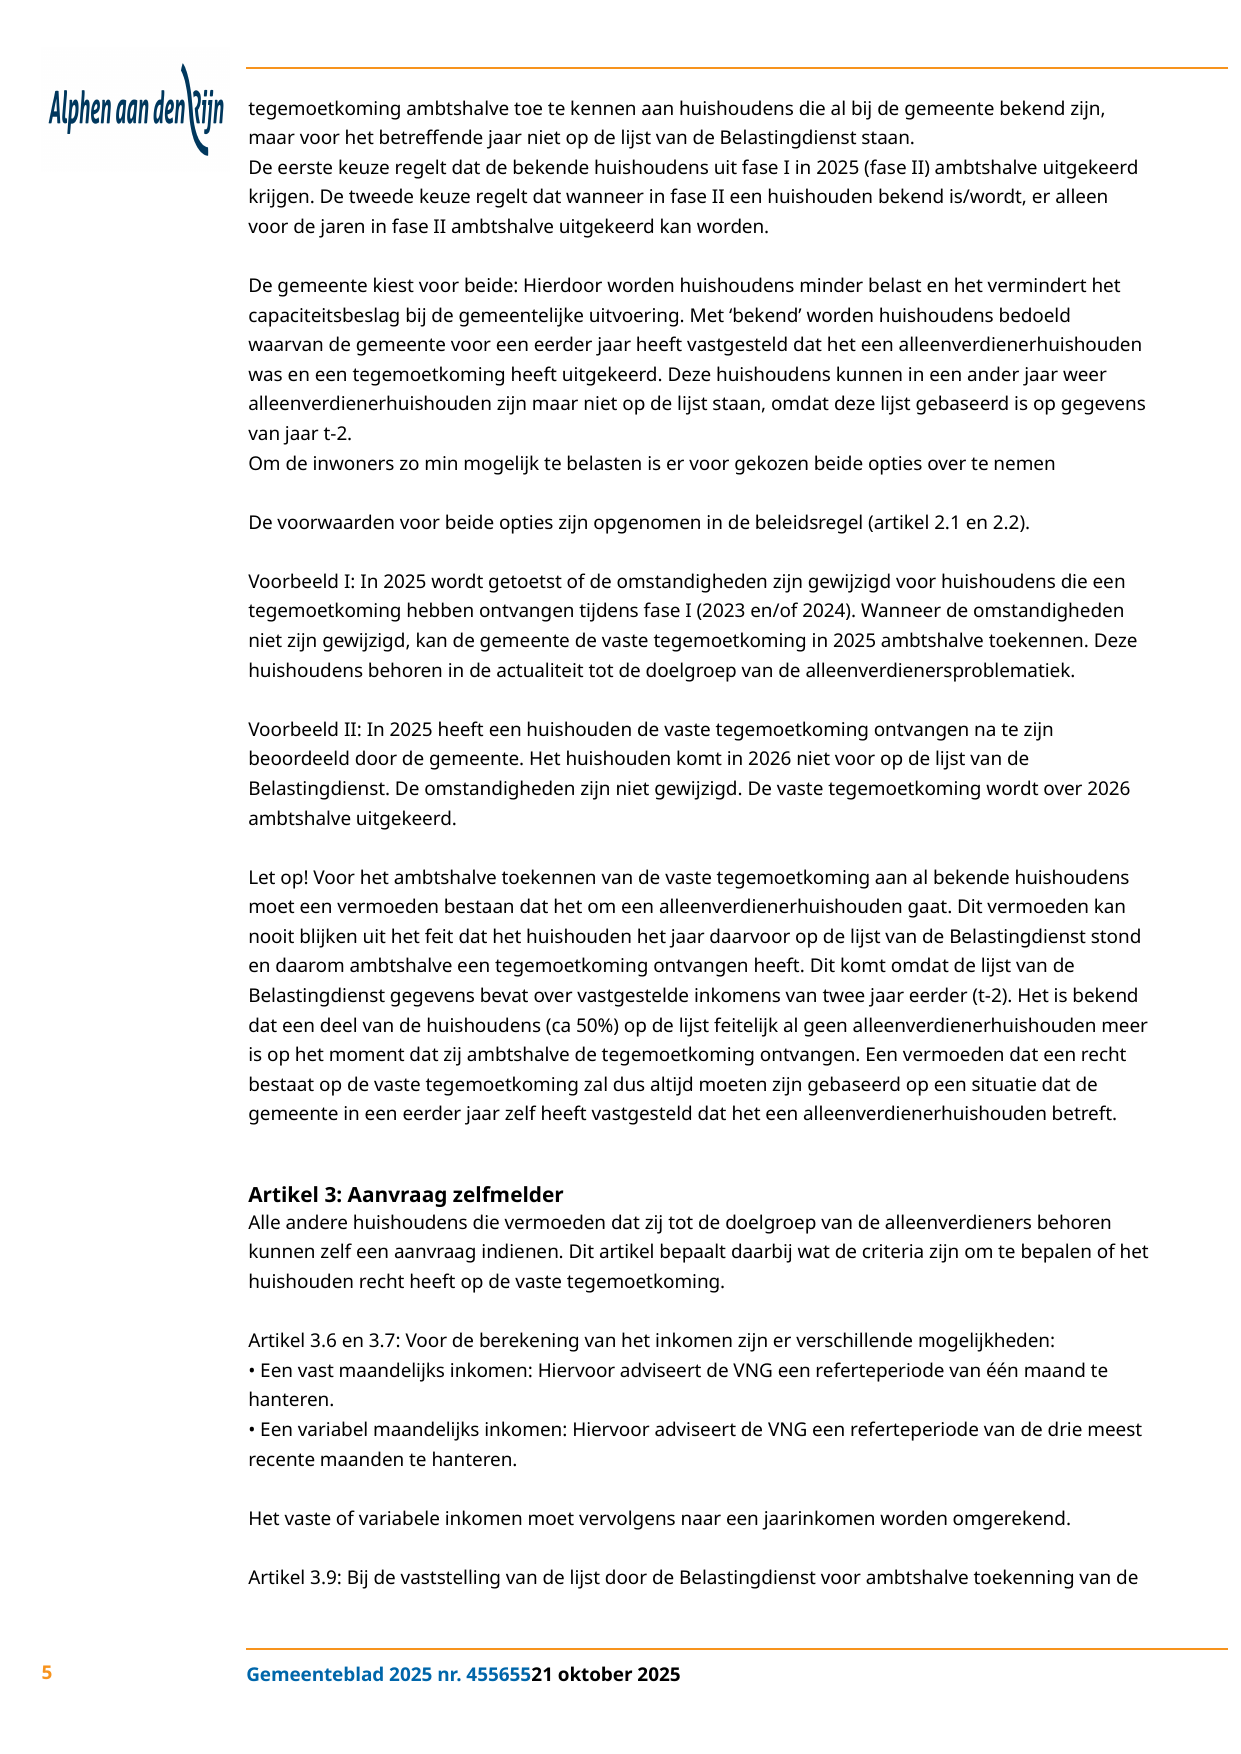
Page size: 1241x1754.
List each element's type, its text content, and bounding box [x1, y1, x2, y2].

text Het vaste of variabele inkomen moet vervolgens naar een jaarinkomen worden omgerekend. [248, 1505, 1152, 1531]
text • Een variabel maandelijks inkomen: Hiervoor adviseert de VNG een referteperiode van de drie meest recente maanden te hanteren. [248, 1416, 1152, 1471]
text • Een vast maandelijks inkomen: Hiervoor adviseert de VNG een referteperiode van één maand te hanteren. [248, 1357, 1152, 1412]
text Om de inwoners zo min mogelijk te belasten is er voor gekozen beide opties over te nemen [248, 450, 1152, 476]
text tegemoetkoming ambtshalve toe te kennen aan huishoudens die al bij de gemeente bekend zijn, maar voor het betreffende jaar niet op de lijst van de Belastingdienst staan. [248, 95, 1152, 150]
picture [41, 47, 231, 172]
text Alle andere huishoudens die vermoeden dat zij tot de doelgroep van de alleenverdieners behoren kunnen zelf een aanvraag indienen. Dit artikel bepaalt daarbij wat de criteria zijn om te bepalen of het huishouden recht heeft op de vaste tegemoetkoming. [248, 1209, 1152, 1294]
text De gemeente kiest voor beide: Hierdoor worden huishoudens minder belast en het vermindert het capaciteitsbeslag bij de gemeentelijke uitvoering. Met ‘bekend’ worden huishoudens bedoeld waarvan de gemeente voor een eerder jaar heeft vastgesteld dat het een alleenverdienerhuishouden was en een tegemoetkoming heeft uitgekeerd. Deze huishoudens kunnen in een ander jaar weer alleenverdienerhuishouden zijn maar niet op de lijst staan, omdat deze lijst gebaseerd is op gegevens van jaar t-2. [248, 272, 1152, 446]
text De voorwaarden voor beide opties zijn opgenomen in de beleidsregel (artikel 2.1 en 2.2). [248, 509, 1152, 535]
text Let op! Voor het ambtshalve toekennen van de vaste tegemoetkoming aan al bekende huishoudens moet een vermoeden bestaan dat het om een alleenverdienerhuishouden gaat. Dit vermoeden kan nooit blijken uit het feit dat het huishouden het jaar daarvoor op de lijst van de Belastingdienst stond en daarom ambtshalve een tegemoetkoming ontvangen heeft. Dit komt omdat de lijst van de Belastingdienst gegevens bevat over vastgestelde inkomens van twee jaar eerder (t-2). Het is bekend dat een deel van de huishoudens (ca 50%) op de lijst feitelijk al geen alleenverdienerhuishouden meer is op het moment dat zij ambtshalve de tegemoetkoming ontvangen. Een vermoeden dat een recht bestaat op de vaste tegemoetkoming zal dus altijd moeten zijn gebaseerd op een situatie dat de gemeente in een eerder jaar zelf heeft vastgesteld dat het een alleenverdienerhuishouden betreft. [248, 864, 1152, 1126]
text Artikel 3.9: Bij de vaststelling van de lijst door de Belastingdienst voor ambtshalve toekenning van de [248, 1564, 1152, 1590]
text De eerste keuze regelt dat de bekende huishoudens uit fase I in 2025 (fase II) ambtshalve uitgekeerd krijgen. De tweede keuze regelt dat wanneer in fase II een huishouden bekend is/wordt, er alleen voor de jaren in fase II ambtshalve uitgekeerd kan worden. [248, 154, 1152, 239]
text Artikel 3.6 en 3.7: Voor de berekening van het inkomen zijn er verschillende mogelijkheden: [248, 1327, 1152, 1353]
text Voorbeeld II: In 2025 heeft een huishouden de vaste tegemoetkoming ontvangen na te zijn beoordeeld door de gemeente. Het huishouden komt in 2026 niet voor op de lijst van de Belastingdienst. De omstandigheden zijn niet gewijzigd. De vaste tegemoetkoming wordt over 2026 ambtshalve uitgekeerd. [248, 716, 1152, 831]
text Artikel 3: Aanvraag zelfmelder [248, 1181, 1152, 1209]
text Voorbeeld I: In 2025 wordt getoetst of de omstandigheden zijn gewijzigd voor huishoudens die een tegemoetkoming hebben ontvangen tijdens fase I (2023 en/of 2024). Wanneer de omstandigheden niet zijn gewijzigd, kan de gemeente de vaste tegemoetkoming in 2025 ambtshalve toekennen. Deze huishoudens behoren in de actualiteit tot de doelgroep van de alleenverdienersproblematiek. [248, 568, 1152, 683]
